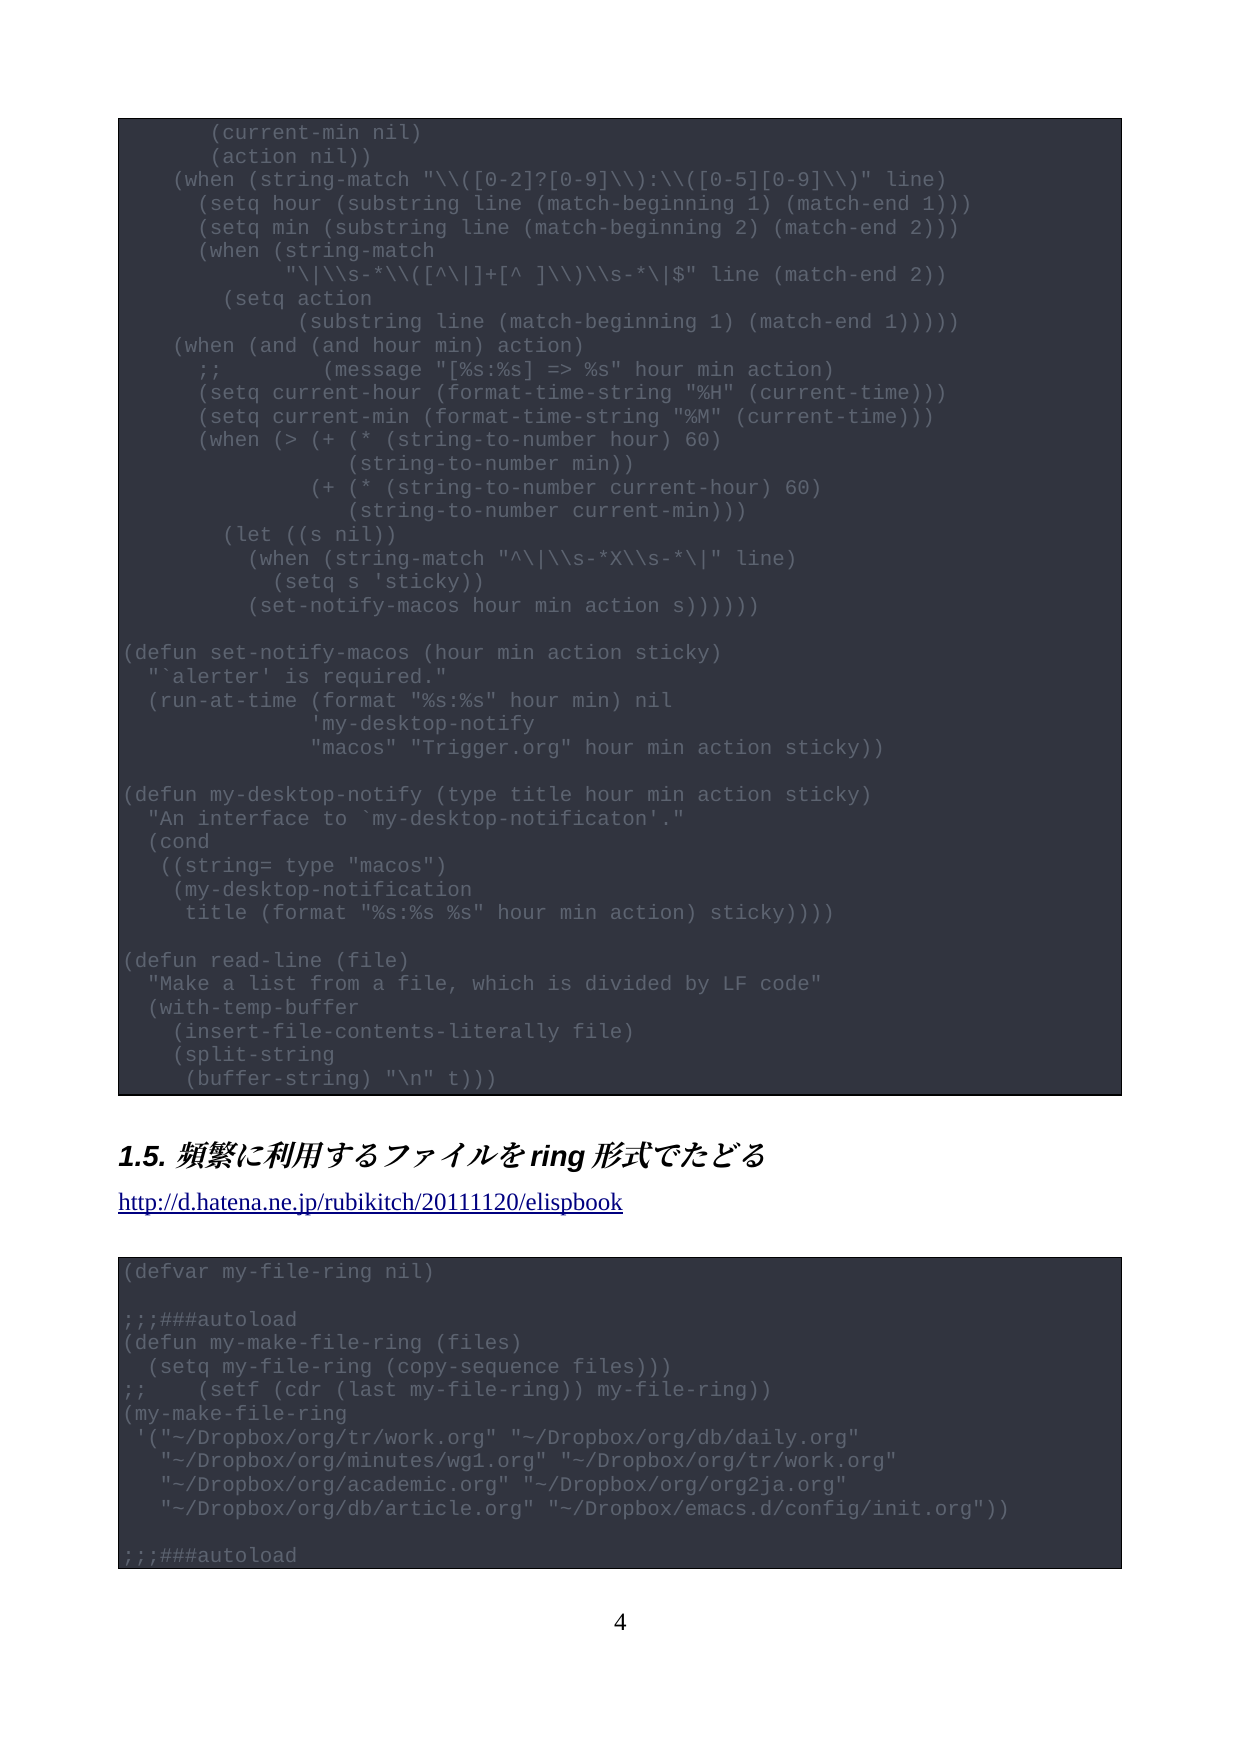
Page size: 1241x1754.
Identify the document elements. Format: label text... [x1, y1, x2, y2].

text "Make a list from a file, which is divided by LF code" [119, 969, 1121, 993]
text (my-desktop-notification [119, 875, 1121, 898]
text "~/Dropbox/org/academic.org" "~/Dropbox/org/org2ja.org" [119, 1470, 1121, 1494]
text (defun read-line (file) [119, 946, 1121, 969]
text (defun my-make-file-ring (files) [119, 1328, 1121, 1352]
text (action nil)) [119, 142, 1121, 165]
text ((string= type "macos") [119, 851, 1121, 875]
text ;; (setf (cdr (last my-file-ring)) my-file-ring)) [119, 1376, 1121, 1399]
text (defun my-desktop-notify (type title hour min action sticky) [119, 780, 1121, 804]
text (cond [119, 827, 1121, 851]
text "macos" "Trigger.org" hour min action sticky)) [119, 733, 1121, 757]
text "~/Dropbox/org/minutes/wg1.org" "~/Dropbox/org/tr/work.org" [119, 1446, 1121, 1470]
text "\|\\s-*\\([^\|]+[^ ]\\)\\s-*\|$" line (match-end 2)) [119, 260, 1121, 284]
text (when (string-match "\\([0-2]?[0-9]\\):\\([0-5][0-9]\\)" line) [119, 165, 1121, 189]
text "~/Dropbox/org/db/article.org" "~/Dropbox/emacs.d/config/init.org")) [119, 1494, 1121, 1517]
text (run-at-time (format "%s:%s" hour min) nil [119, 686, 1121, 709]
text (set-notify-macos hour min action s)))))) [119, 591, 1121, 615]
text (setq current-hour (format-time-string "%H" (current-time))) [119, 378, 1121, 402]
text "`alerter' is required." [119, 662, 1121, 686]
text (setq current-min (format-time-string "%M" (current-time))) [119, 402, 1121, 426]
text (setq my-file-ring (copy-sequence files))) [119, 1352, 1121, 1376]
text (when (string-match "^\|\\s-*X\\s-*\|" line) [119, 544, 1121, 567]
text 'my-desktop-notify [119, 709, 1121, 733]
text (setq min (substring line (match-beginning 2) (match-end 2))) [119, 213, 1121, 236]
text (defvar my-file-ring nil) [119, 1258, 1121, 1281]
text ;; (message "[%s:%s] => %s" hour min action) [119, 354, 1121, 378]
text (substring line (match-beginning 1) (match-end 1))))) [119, 307, 1121, 331]
text (+ (* (string-to-number current-hour) 60) [119, 473, 1121, 496]
text (buffer-string) "\n" t))) [119, 1064, 1121, 1094]
text (when (string-match [119, 236, 1121, 260]
text (setq action [119, 284, 1121, 307]
text (setq s 'sticky)) [119, 567, 1121, 591]
text (setq hour (substring line (match-beginning 1) (match-end 1))) [119, 189, 1121, 213]
text (defun set-notify-macos (hour min action sticky) [119, 638, 1121, 662]
text (with-temp-buffer [119, 993, 1121, 1017]
text "An interface to `my-desktop-notificaton'." [119, 804, 1121, 827]
text title (format "%s:%s %s" hour min action) sticky)))) [119, 898, 1121, 922]
text ;;;###autoload [119, 1541, 1121, 1568]
text ;;;###autoload [119, 1304, 1121, 1328]
text (string-to-number current-min))) [119, 496, 1121, 520]
text (when (and (and hour min) action) [119, 331, 1121, 354]
text (let ((s nil)) [119, 520, 1121, 544]
text (when (> (+ (* (string-to-number hour) 60) [119, 426, 1121, 449]
text (insert-file-contents-literally file) [119, 1017, 1121, 1040]
text (current-min nil) [119, 119, 1121, 142]
text (my-make-file-ring [119, 1399, 1121, 1423]
text '("~/Dropbox/org/tr/work.org" "~/Dropbox/org/db/daily.org" [119, 1423, 1121, 1446]
text http://d.hatena.ne.jp/rubikitch/20111120/elispbook [118, 1187, 1122, 1245]
text (string-to-number min)) [119, 449, 1121, 473]
text (split-string [119, 1040, 1121, 1064]
subtitle 頻繁に利用するファイルをring形式でたどる [118, 1133, 1122, 1175]
